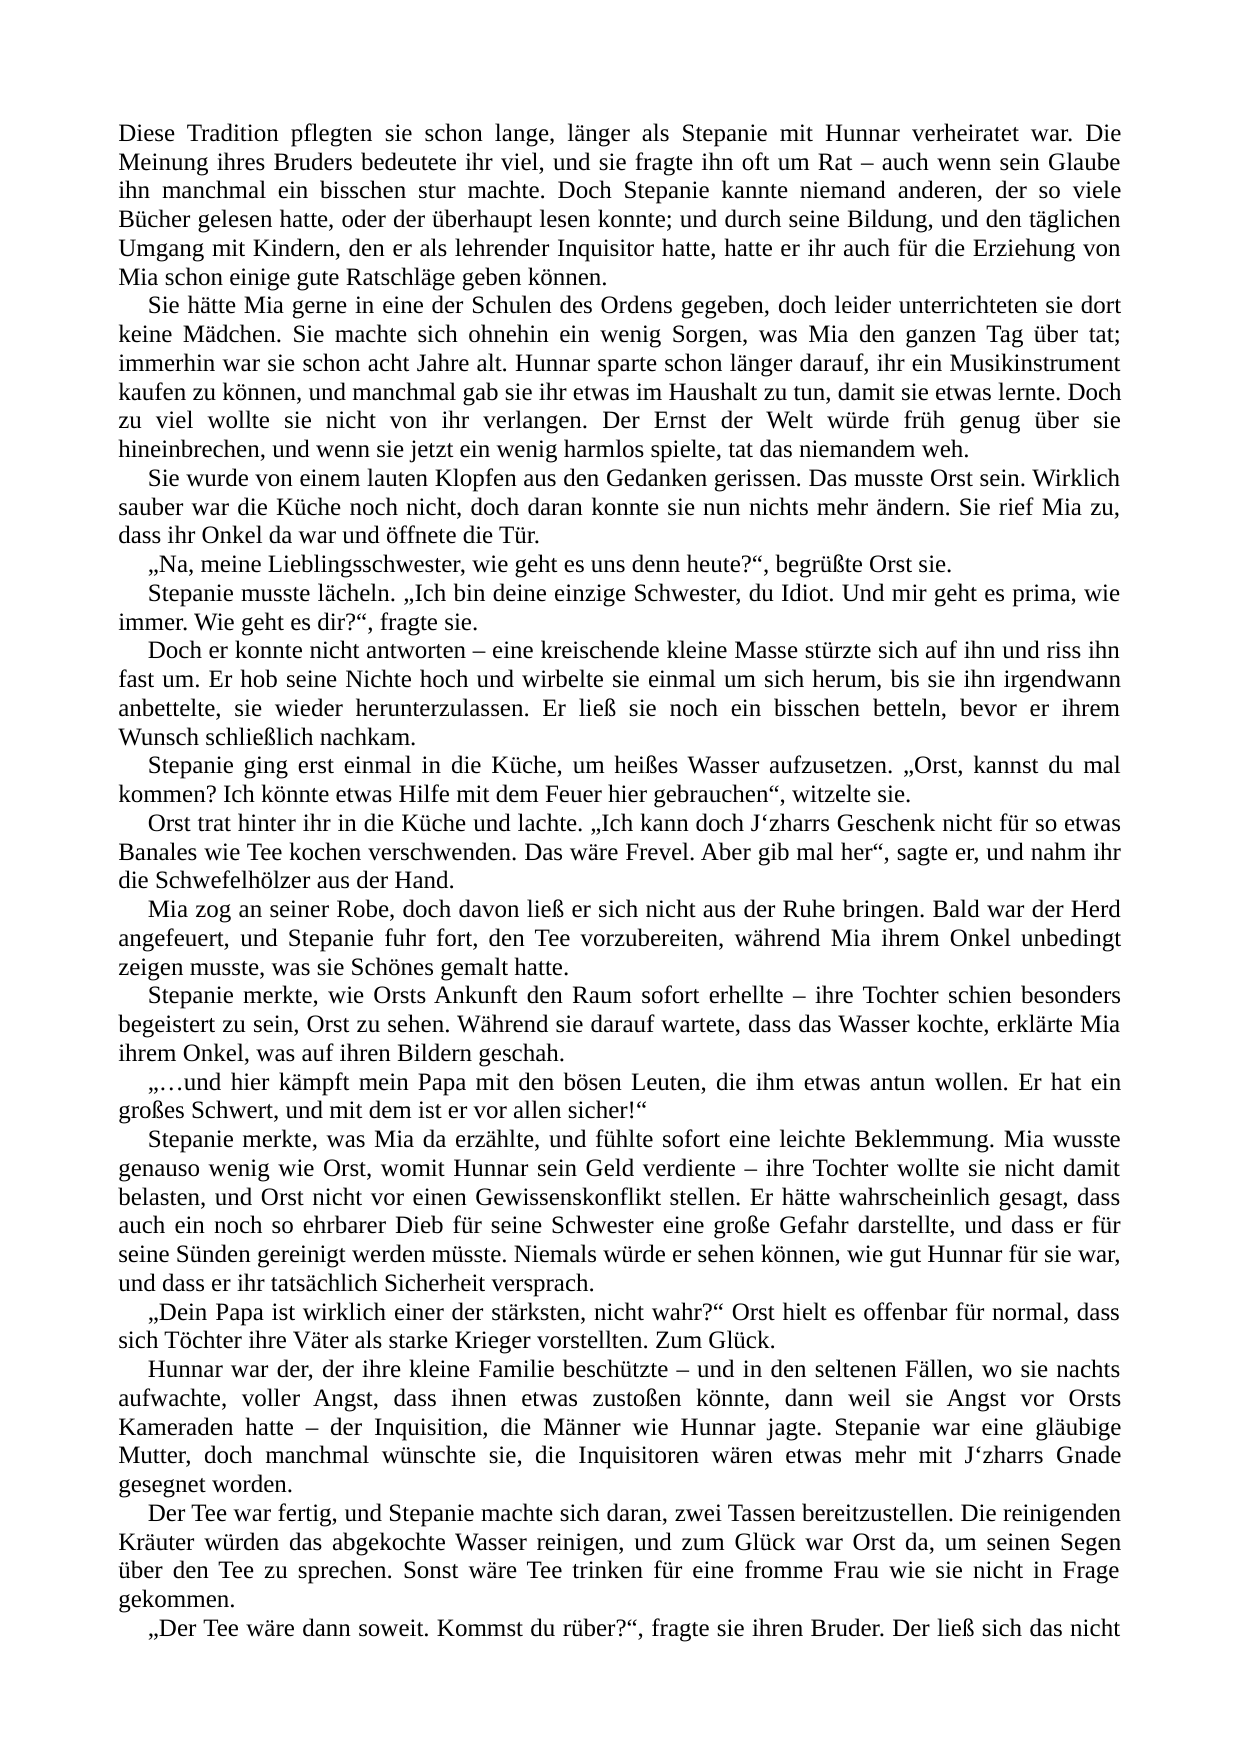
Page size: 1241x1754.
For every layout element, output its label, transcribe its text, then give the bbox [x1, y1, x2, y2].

text Stepanie merkte, wie Orsts Ankunft den Raum sofort erhellte – ihre Tochter schien besonders begeistert zu sein, Orst zu sehen. Während sie darauf wartete, dass das Wasser kochte, erklärte Mia ihrem Onkel, was auf ihren Bildern geschah. [118, 981, 1122, 1067]
text Orst trat hinter ihr in die Küche und lachte. „Ich kann doch J‘zharrs Geschenk nicht für so etwas Banales wie Tee kochen verschwenden. Das wäre Frevel. Aber gib mal her“, sagte er, und nahm ihr die Schwefelhölzer aus der Hand. [118, 808, 1122, 894]
text Stepanie merkte, was Mia da erzählte, und fühlte sofort eine leichte Beklemmung. Mia wusste genauso wenig wie Orst, womit Hunnar sein Geld verdiente – ihre Tochter wollte sie nicht damit belasten, und Orst nicht vor einen Gewissenskonflikt stellen. Er hätte wahrscheinlich gesagt, dass auch ein noch so ehrbarer Dieb für seine Schwester eine große Gefahr darstellte, und dass er für seine Sünden gereinigt werden müsste. Niemals würde er sehen können, wie gut Hunnar für sie war, und dass er ihr tatsächlich Sicherheit versprach. [118, 1124, 1122, 1297]
text Stepanie ging erst einmal in die Küche, um heißes Wasser aufzusetzen. „Orst, kannst du mal kommen? Ich könnte etwas Hilfe mit dem Feuer hier gebrauchen“, witzelte sie. [118, 751, 1122, 808]
text Hunnar war der, der ihre kleine Familie beschützte – und in den seltenen Fällen, wo sie nachts aufwachte, voller Angst, dass ihnen etwas zustoßen könnte, dann weil sie Angst vor Orsts Kameraden hatte – der Inquisition, die Männer wie Hunnar jagte. Stepanie war eine gläubige Mutter, doch manchmal wünschte sie, die Inquisitoren wären etwas mehr mit J‘zharrs Gnade gesegnet worden. [118, 1354, 1122, 1498]
text Sie wurde von einem lauten Klopfen aus den Gedanken gerissen. Das musste Orst sein. Wirklich sauber war die Küche noch nicht, doch daran konnte sie nun nichts mehr ändern. Sie rief Mia zu, dass ihr Onkel da war und öffnete die Tür. [118, 463, 1122, 549]
text Mia zog an seiner Robe, doch davon ließ er sich nicht aus der Ruhe bringen. Bald war der Herd angefeuert, und Stepanie fuhr fort, den Tee vorzubereiten, während Mia ihrem Onkel unbedingt zeigen musste, was sie Schönes gemalt hatte. [118, 894, 1122, 981]
text Diese Tradition pflegten sie schon lange, länger als Stepanie mit Hunnar verheiratet war. Die Meinung ihres Bruders bedeutete ihr viel, und sie fragte ihn oft um Rat – auch wenn sein Glaube ihn manchmal ein bisschen stur machte. Doch Stepanie kannte niemand anderen, der so viele Bücher gelesen hatte, oder der überhaupt lesen konnte; und durch seine Bildung, und den täglichen Umgang mit Kindern, den er als lehrender Inquisitor hatte, hatte er ihr auch für die Erziehung von Mia schon einige gute Ratschläge geben können. [118, 118, 1122, 291]
text „Der Tee wäre dann soweit. Kommst du rüber?“, fragte sie ihren Bruder. Der ließ sich das nicht [118, 1613, 1122, 1642]
text „Dein Papa ist wirklich einer der stärksten, nicht wahr?“ Orst hielt es offenbar für normal, dass sich Töchter ihre Väter als starke Krieger vorstellten. Zum Glück. [118, 1297, 1122, 1354]
text „…und hier kämpft mein Papa mit den bösen Leuten, die ihm etwas antun wollen. Er hat ein großes Schwert, und mit dem ist er vor allen sicher!“ [118, 1067, 1122, 1124]
text Sie hätte Mia gerne in eine der Schulen des Ordens gegeben, doch leider unterrichteten sie dort keine Mädchen. Sie machte sich ohnehin ein wenig Sorgen, was Mia den ganzen Tag über tat; immerhin war sie schon acht Jahre alt. Hunnar sparte schon länger darauf, ihr ein Musikinstrument kaufen zu können, und manchmal gab sie ihr etwas im Haushalt zu tun, damit sie etwas lernte. Doch zu viel wollte sie nicht von ihr verlangen. Der Ernst der Welt würde früh genug über sie hineinbrechen, und wenn sie jetzt ein wenig harmlos spielte, tat das niemandem weh. [118, 291, 1122, 463]
text Stepanie musste lächeln. „Ich bin deine einzige Schwester, du Idiot. Und mir geht es prima, wie immer. Wie geht es dir?“, fragte sie. [118, 578, 1122, 636]
text Doch er konnte nicht antworten – eine kreischende kleine Masse stürzte sich auf ihn und riss ihn fast um. Er hob seine Nichte hoch und wirbelte sie einmal um sich herum, bis sie ihn irgendwann anbettelte, sie wieder herunterzulassen. Er ließ sie noch ein bisschen betteln, bevor er ihrem Wunsch schließlich nachkam. [118, 636, 1122, 751]
text „Na, meine Lieblingsschwester, wie geht es uns denn heute?“, begrüßte Orst sie. [118, 549, 1122, 578]
text Der Tee war fertig, und Stepanie machte sich daran, zwei Tassen bereitzustellen. Die reinigenden Kräuter würden das abgekochte Wasser reinigen, und zum Glück war Orst da, um seinen Segen über den Tee zu sprechen. Sonst wäre Tee trinken für eine fromme Frau wie sie nicht in Frage gekommen. [118, 1498, 1122, 1613]
